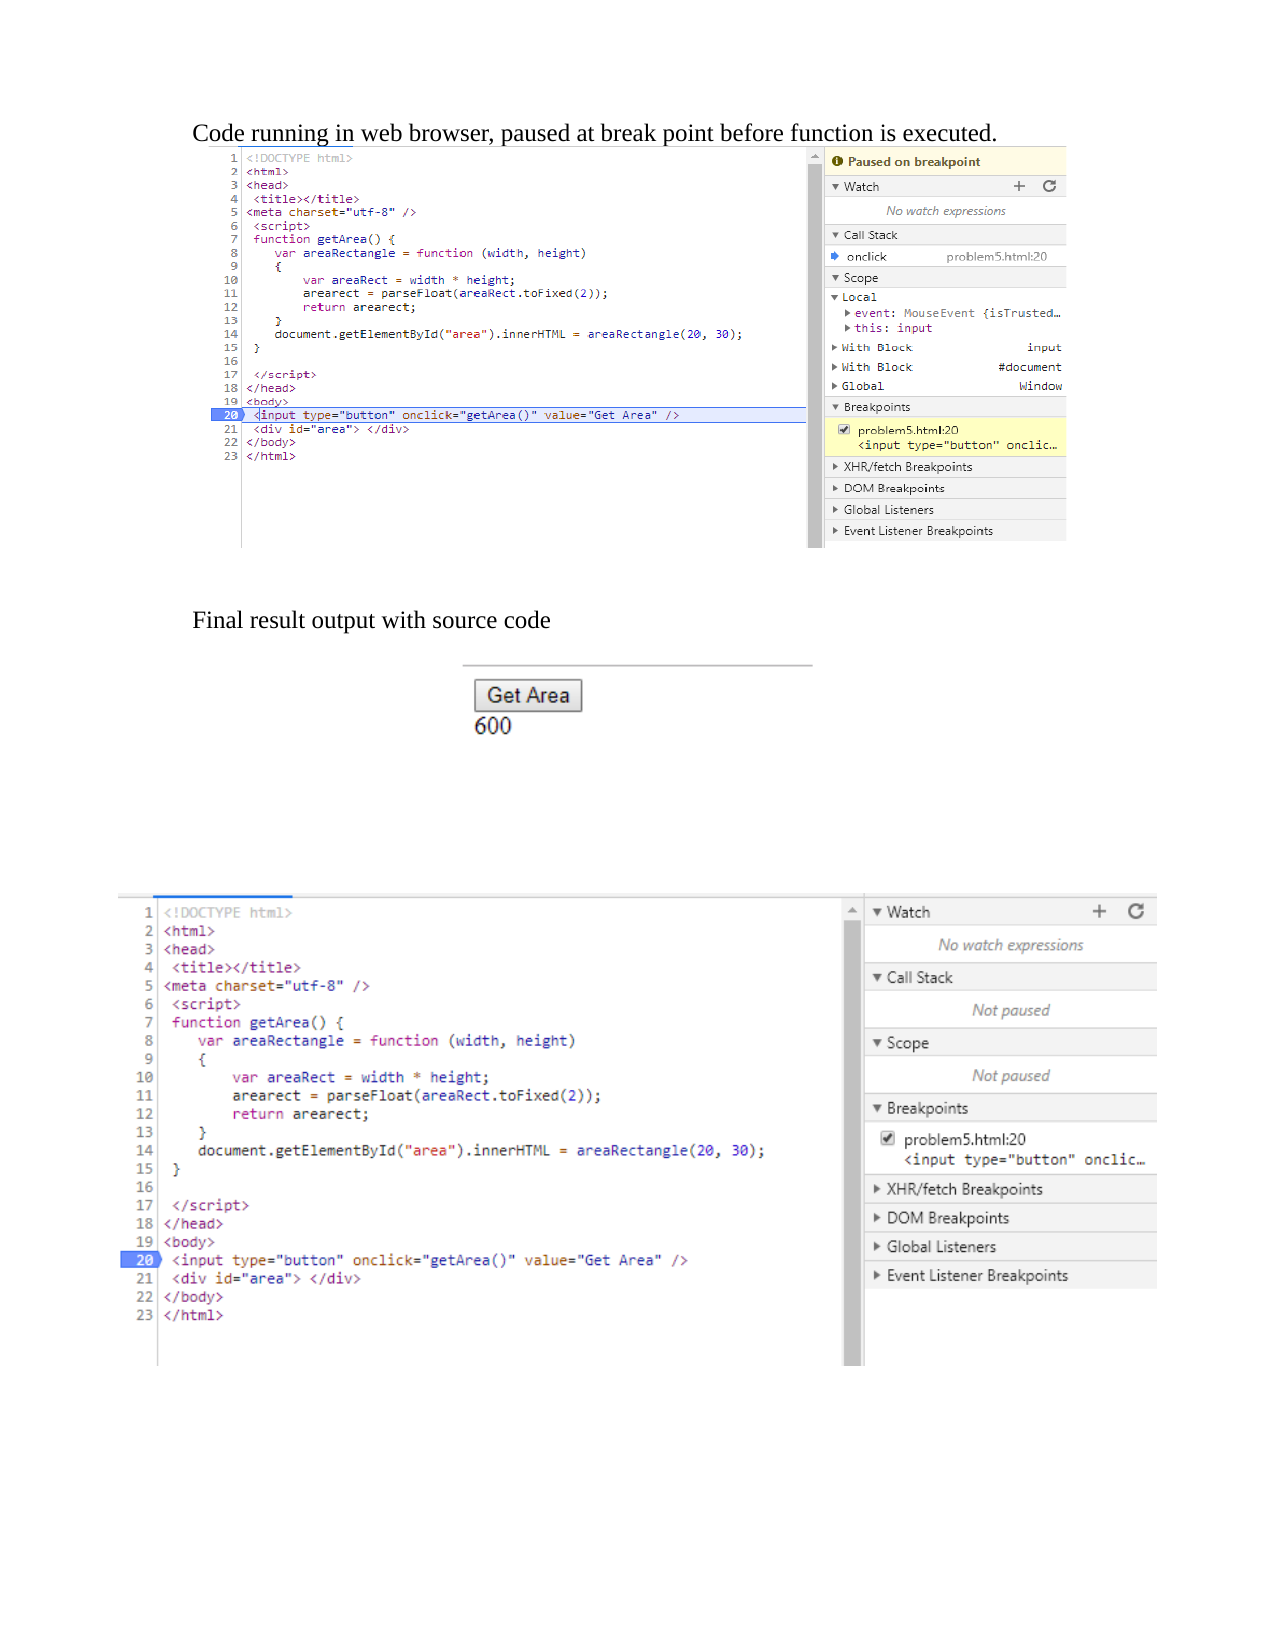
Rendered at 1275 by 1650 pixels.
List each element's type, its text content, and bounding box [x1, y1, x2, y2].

picture [462, 663, 813, 865]
picture [208, 146, 1067, 548]
text Code running in web browser, paused at break point before function is executed. [118, 118, 1157, 147]
picture [118, 893, 1157, 1366]
text Final result output with source code [118, 606, 1157, 634]
